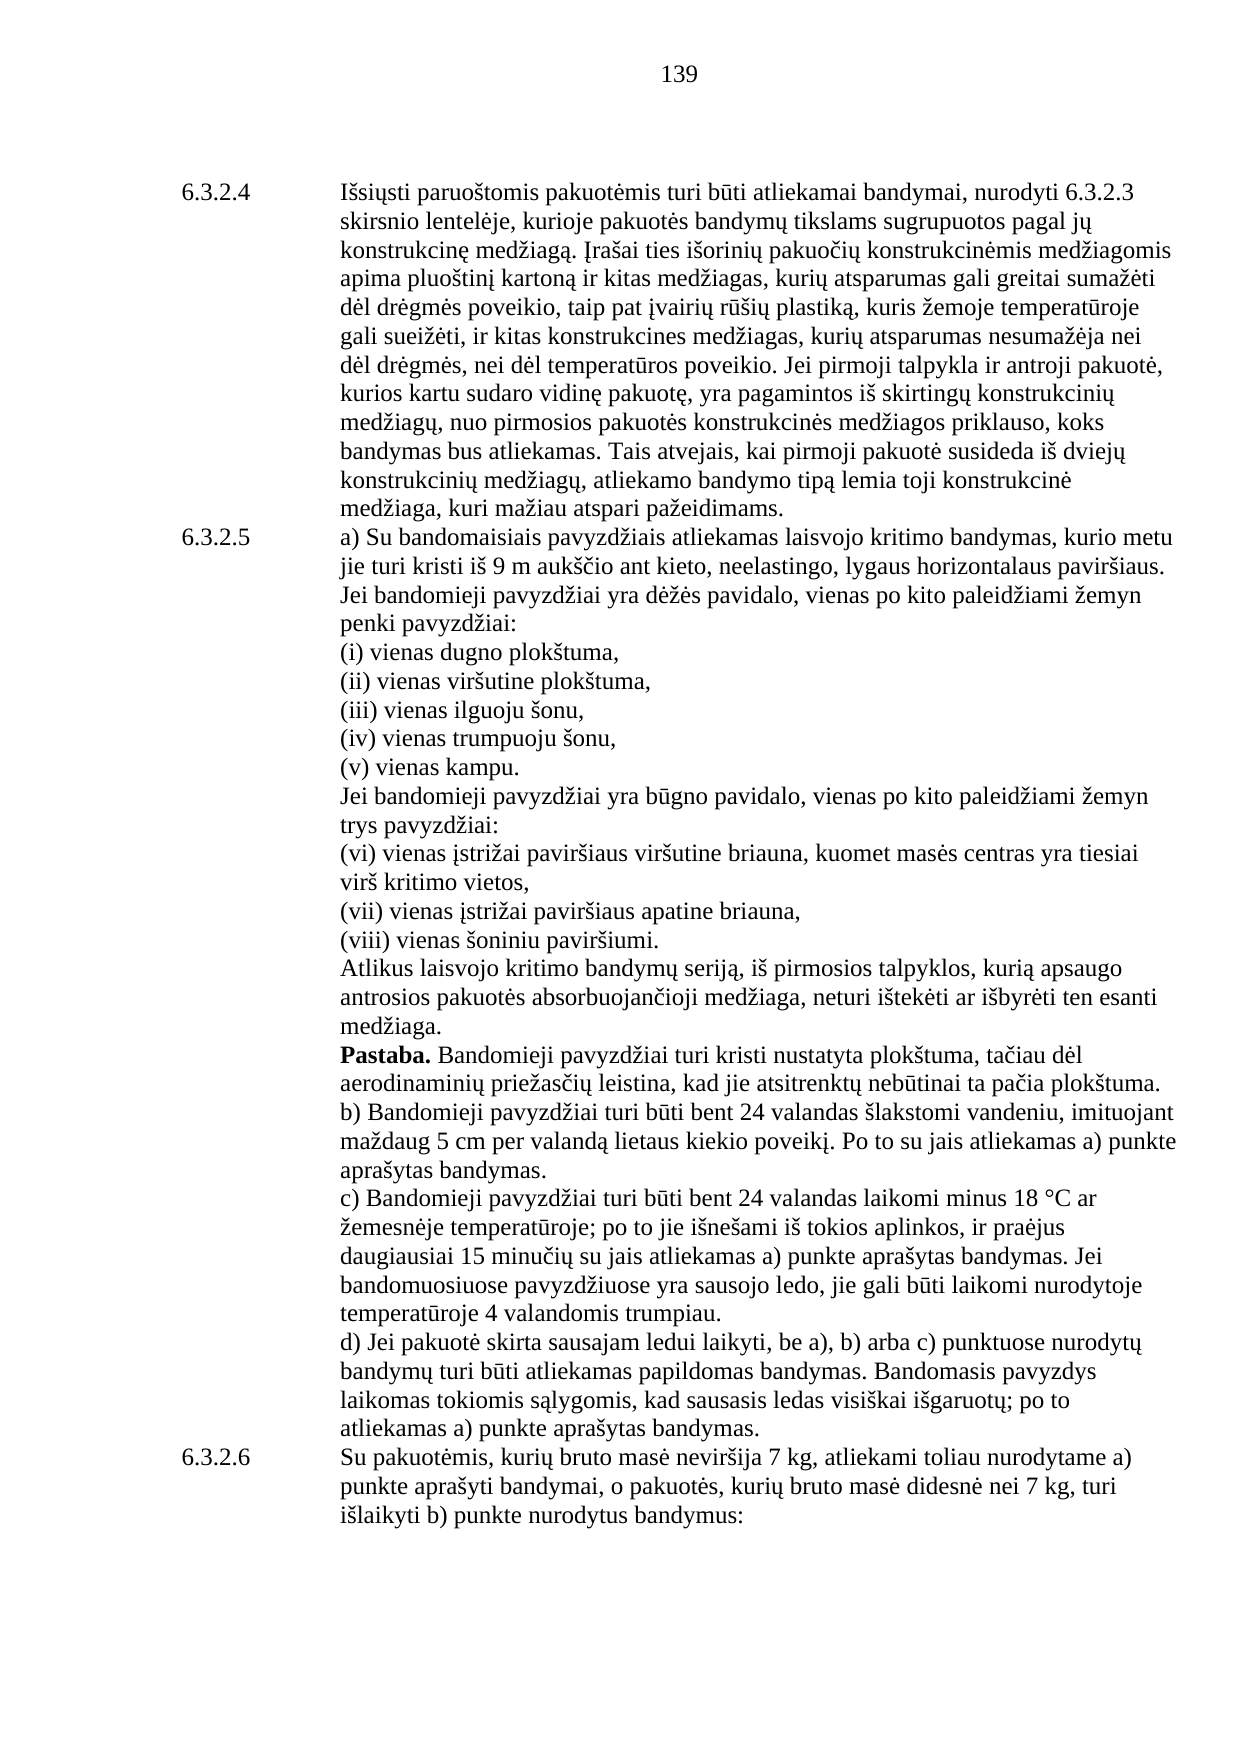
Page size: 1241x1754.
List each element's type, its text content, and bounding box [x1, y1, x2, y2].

table_cell [332, 637, 336, 666]
table_cell [332, 724, 336, 752]
table_cell 6.3.2.6 [177, 1442, 336, 1528]
table_cell [177, 925, 181, 953]
table_cell [177, 724, 181, 752]
table_cell [332, 752, 336, 781]
table_cell [177, 1040, 336, 1097]
table_cell [177, 695, 181, 723]
table_cell [332, 896, 336, 925]
table_cell [177, 781, 336, 838]
table_cell [177, 1097, 336, 1183]
table_cell 6.3.2.4 [177, 177, 336, 522]
table_cell [332, 666, 336, 695]
table_cell [177, 1327, 336, 1442]
table_cell 6.3.2.5 [177, 522, 336, 637]
table_cell [177, 896, 181, 925]
table_cell [177, 1184, 336, 1327]
table_cell [332, 925, 336, 953]
table_cell [332, 695, 336, 723]
table_cell [177, 752, 181, 781]
table_cell [177, 839, 336, 896]
table_cell [177, 637, 181, 666]
table_cell [177, 954, 336, 1040]
table_cell [177, 666, 181, 695]
